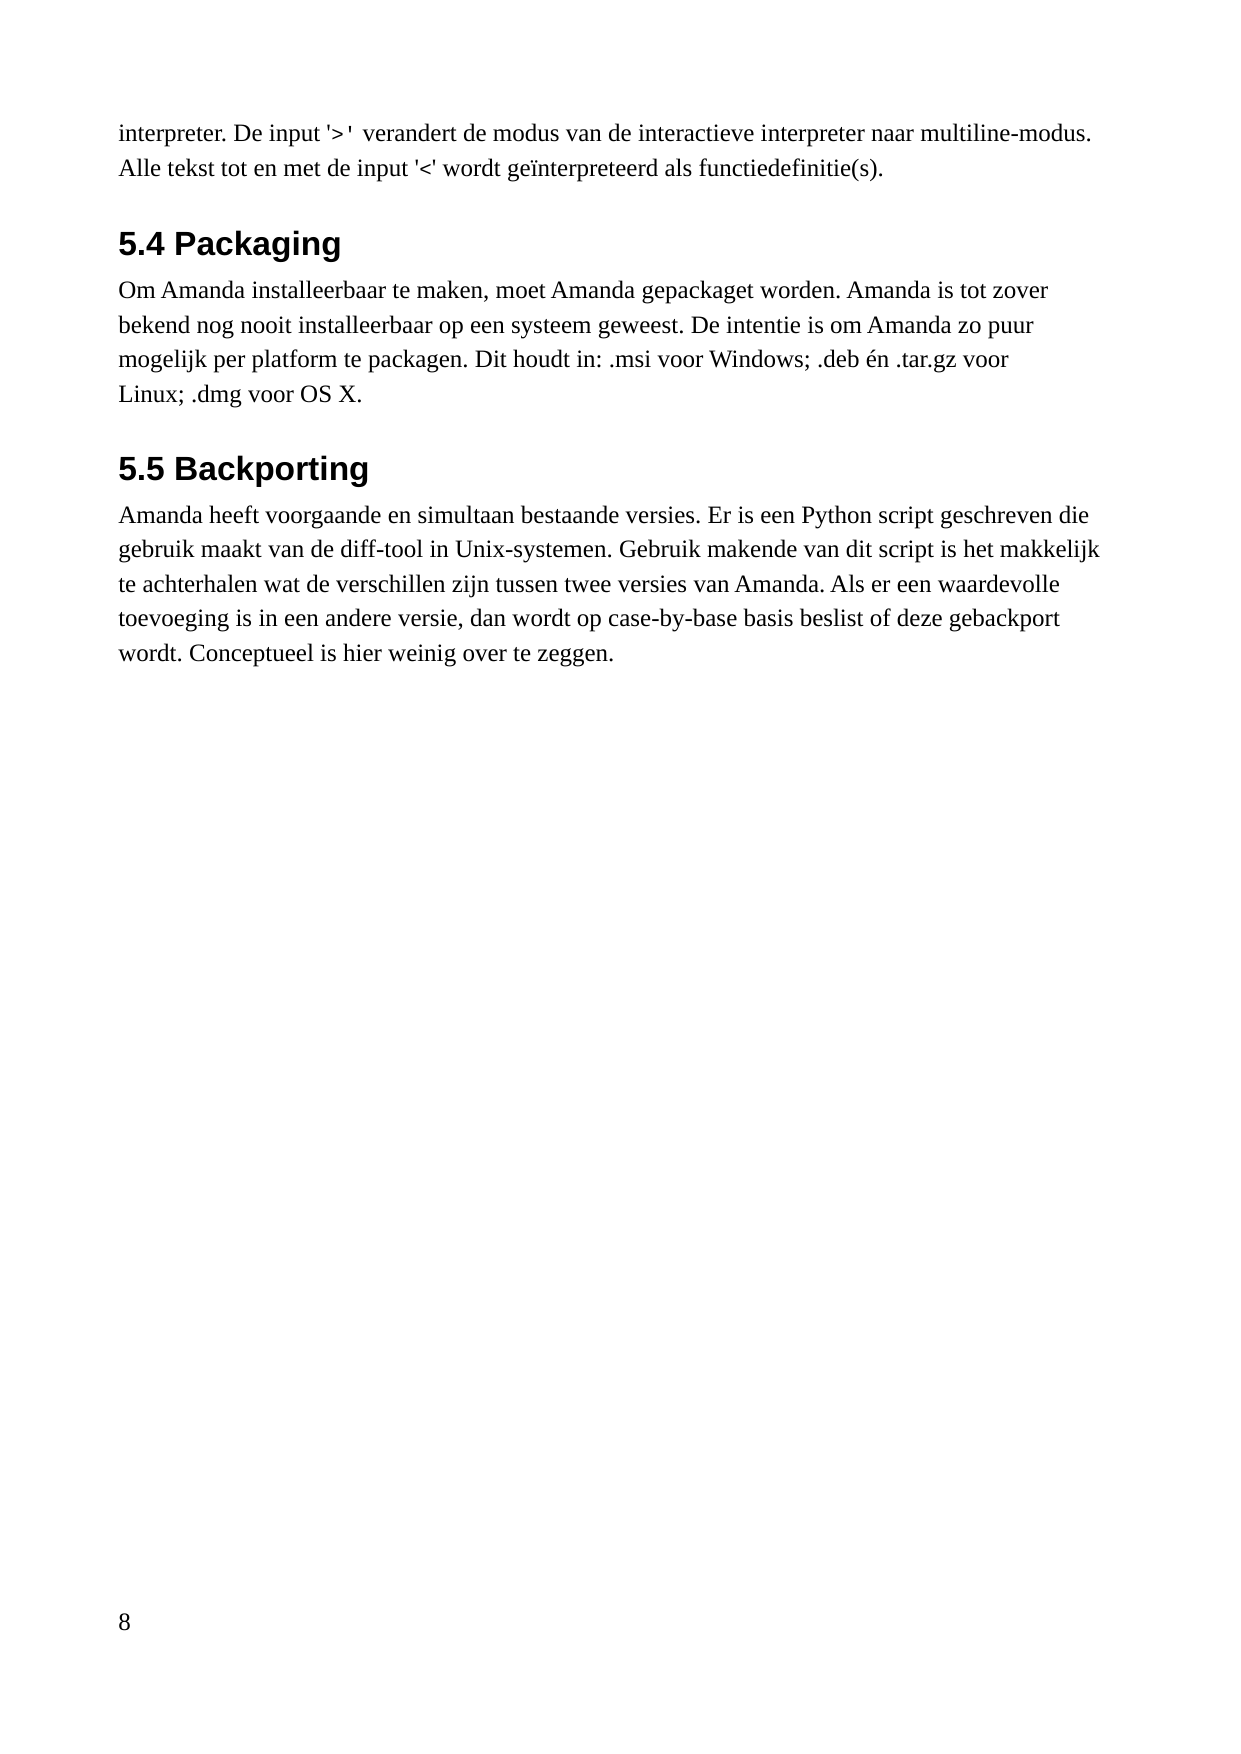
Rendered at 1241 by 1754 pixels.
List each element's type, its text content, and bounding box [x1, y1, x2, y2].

text interpreter. De input '>' verandert de modus van de interactieve interpreter naar multiline-modus. Alle tekst tot en met de input '<' wordt geïnterpreteerd als functiedefinitie(s). [118, 118, 1122, 183]
subtitle 5.4 Packaging [118, 224, 1122, 263]
text Amanda heeft voorgaande en simultaan bestaande versies. Er is een Python script geschreven die gebruik maakt van de diff-tool in Unix-systemen. Gebruik makende van dit script is het makkelijk te achterhalen wat de verschillen zijn tussen twee versies van Amanda. Als er een waardevolle toevoeging is in een andere versie, dan wordt op case-by-base basis beslist of deze gebackport wordt. Conceptueel is hier weinig over te zeggen. [118, 500, 1122, 667]
subtitle 5.5 Backporting [118, 449, 1122, 487]
text Om Amanda installeerbaar te maken, moet Amanda gepackaget worden. Amanda is tot zover bekend nog nooit installeerbaar op een systeem geweest. De intentie is om Amanda zo puur mogelijk per platform te packagen. Dit houdt in: .msi voor Windows; .deb én .tar.gz voor Linux; .dmg voor OS X. [118, 275, 1122, 408]
